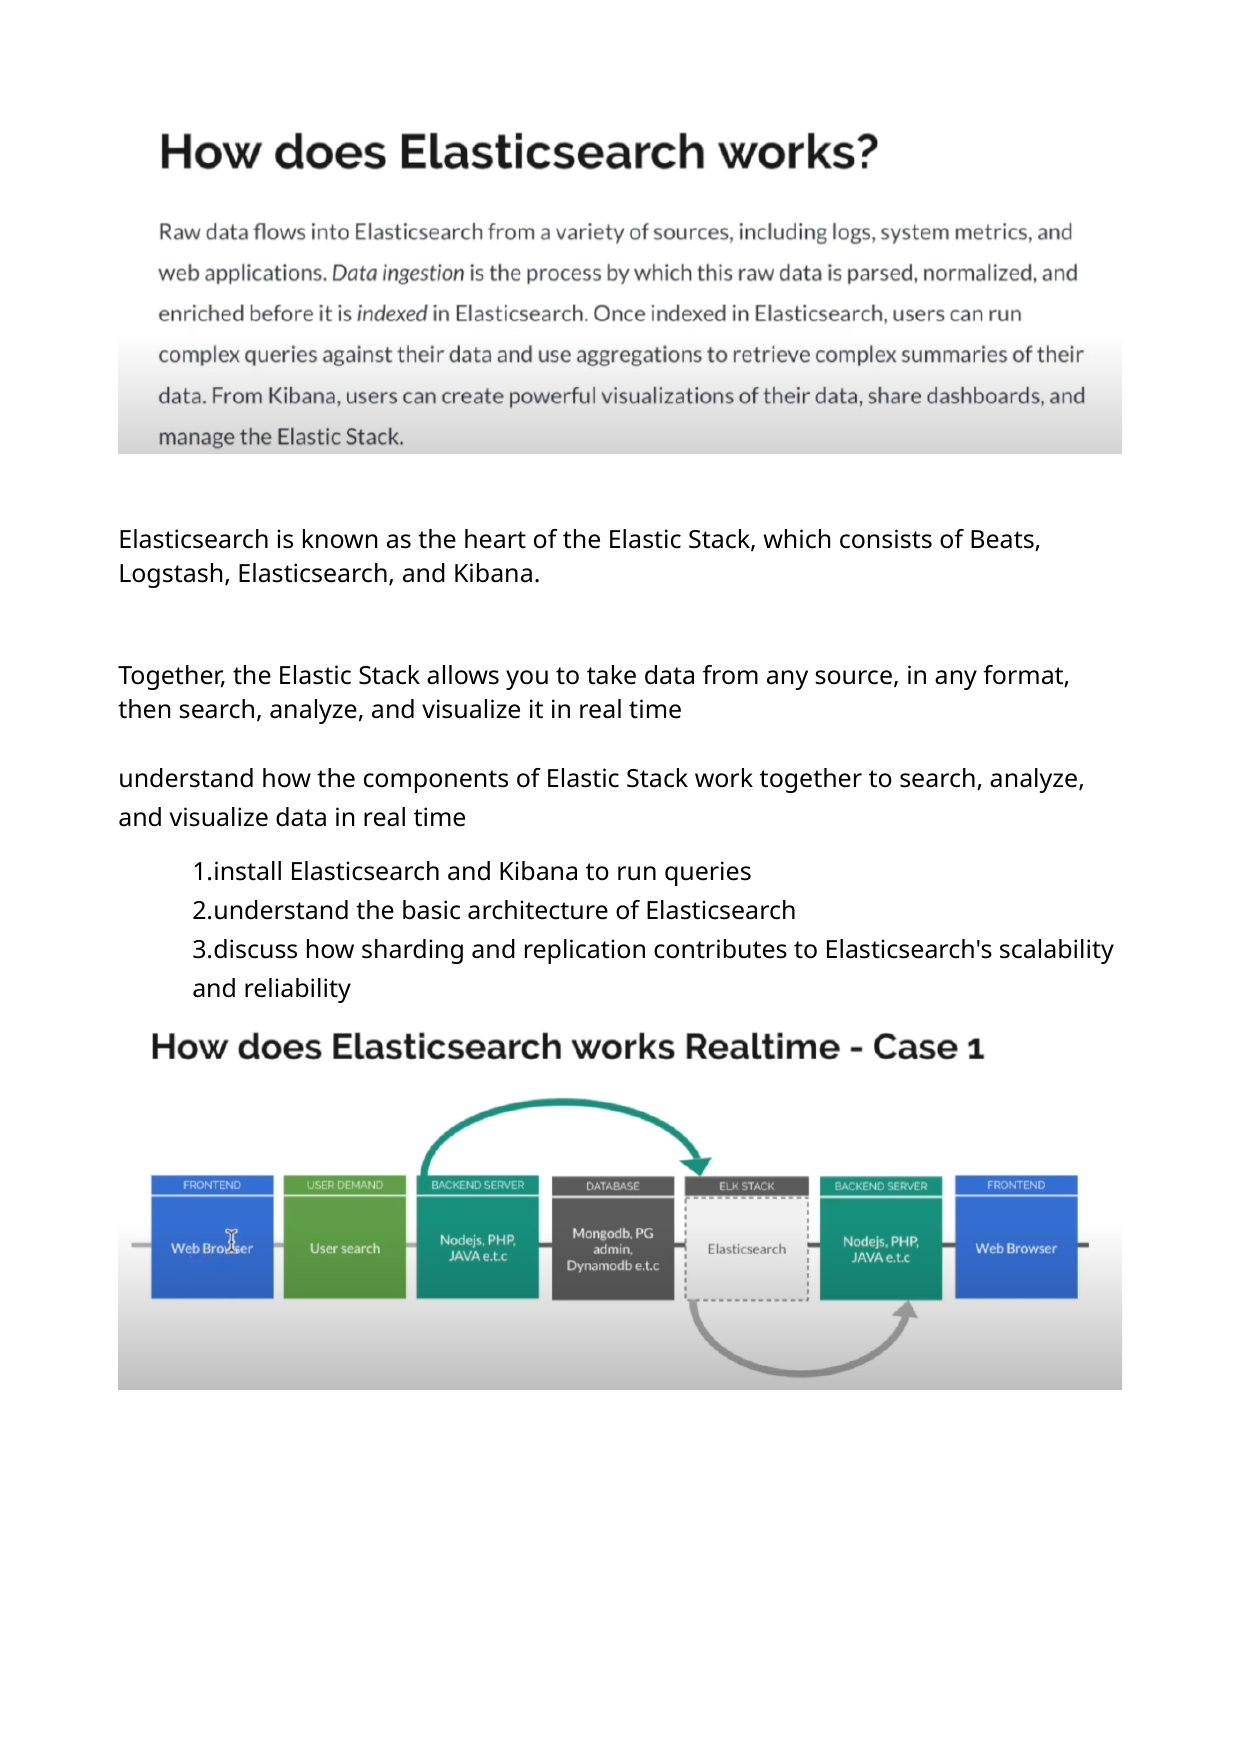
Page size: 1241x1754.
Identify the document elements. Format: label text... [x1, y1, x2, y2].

picture [118, 118, 1123, 454]
text Together, the Elastic Stack allows you to take data from any source, in any format, then search, analyze, and visualize it in real time [118, 658, 1122, 726]
text understand how the components of Elastic Stack work together to search, analyze, and visualize data in real time [118, 760, 1122, 833]
list install Elasticsearch and Kibana to run queries [118, 853, 1122, 887]
list understand the basic architecture of Elasticsearch [118, 892, 1122, 926]
picture [118, 1024, 1123, 1390]
list discuss how sharding and replication contributes to Elasticsearch's scalability and reliability [118, 931, 1122, 1005]
text Elasticsearch is known as the heart of the Elastic Stack, which consists of Beats, Logstash, Elasticsearch, and Kibana. [118, 522, 1122, 590]
